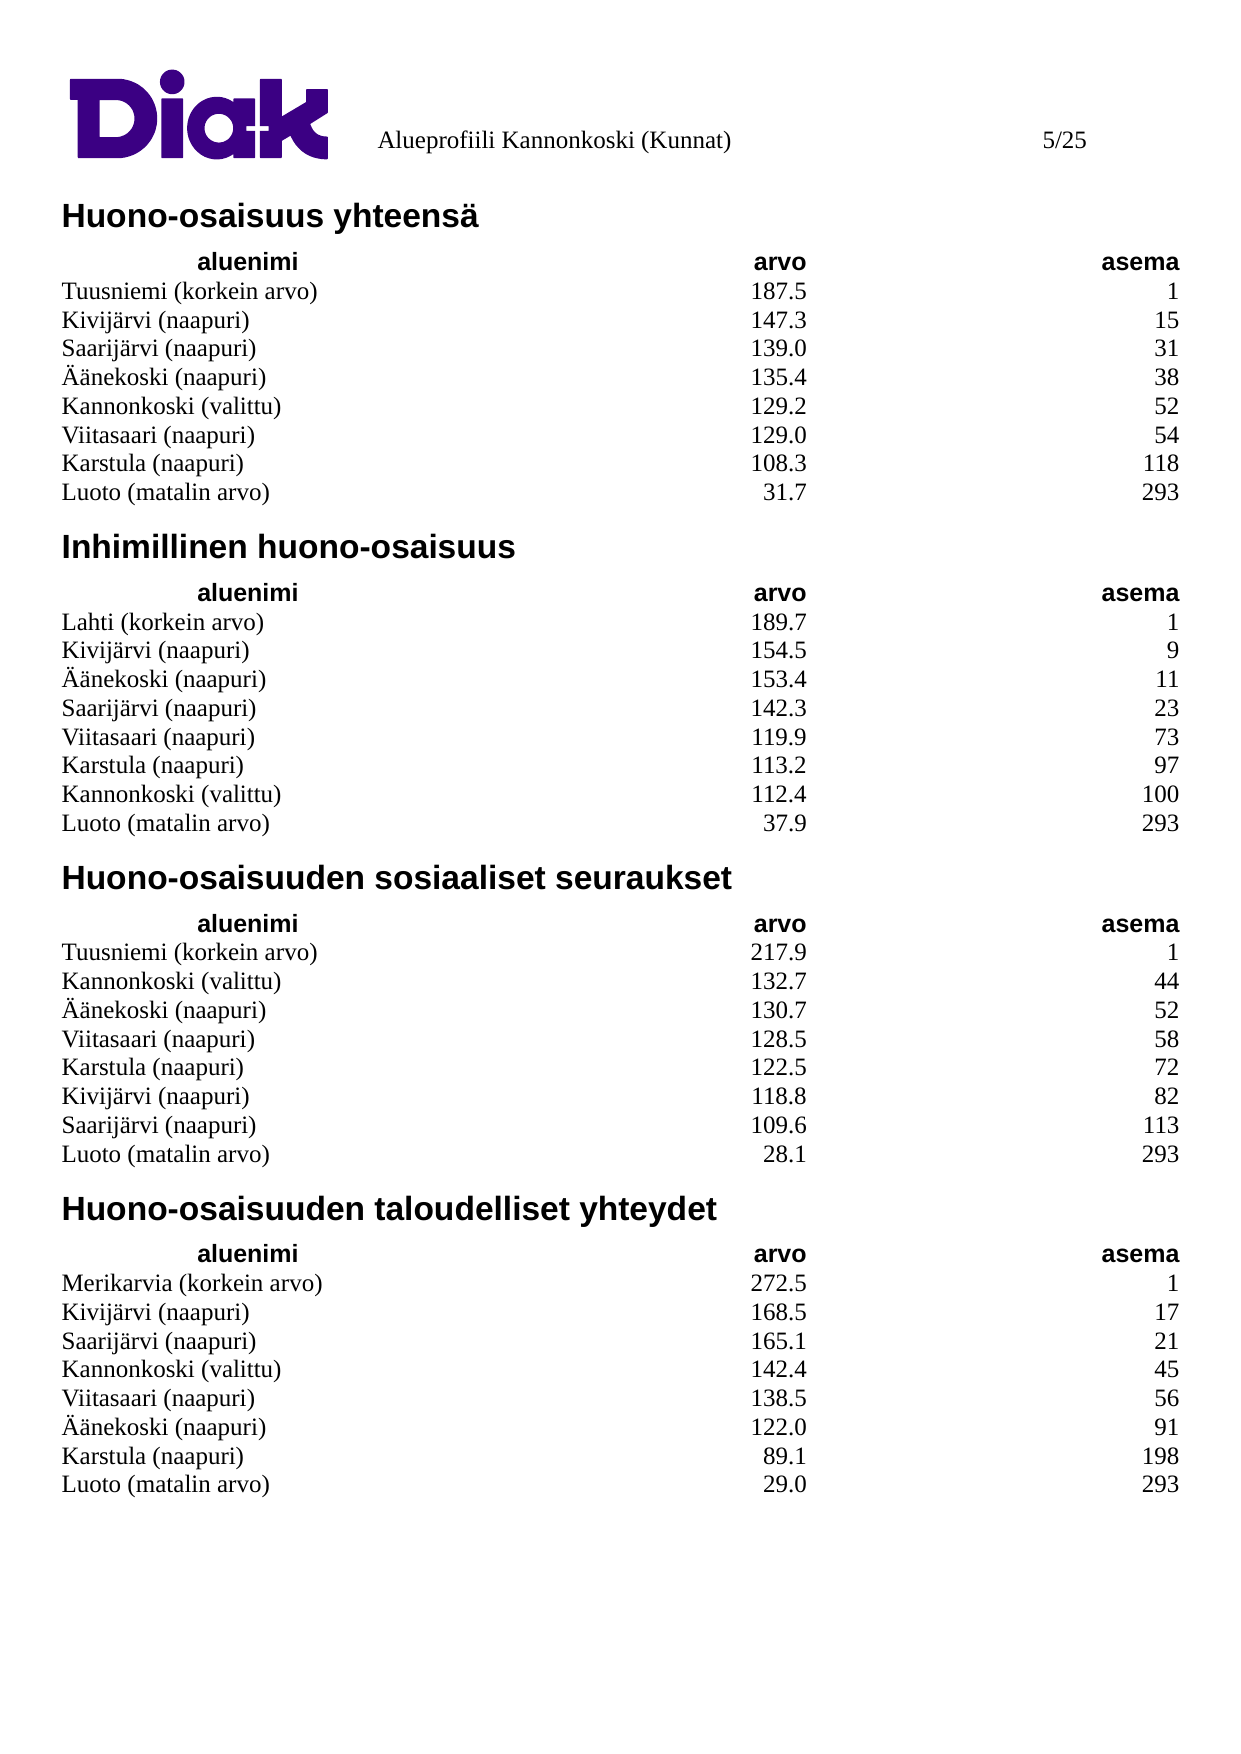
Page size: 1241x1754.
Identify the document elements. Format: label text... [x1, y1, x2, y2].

table_cell 100 [806, 779, 1179, 808]
table_cell Tuusniemi (korkein arvo) [61, 938, 434, 966]
table_cell 58 [806, 1024, 1179, 1052]
table_cell 147.3 [434, 305, 806, 333]
table_cell 189.7 [434, 607, 806, 636]
table_cell 119.9 [434, 722, 806, 751]
table_cell Äänekoski (naapuri) [61, 995, 434, 1024]
table_cell 128.5 [434, 1024, 806, 1052]
table_cell 31.7 [434, 477, 806, 506]
table_cell 142.4 [434, 1355, 806, 1383]
table_cell 17 [806, 1297, 1179, 1326]
table_cell 91 [806, 1412, 1179, 1441]
subtitle Huono-osaisuus yhteensä [61, 196, 1179, 235]
table_header arvo [434, 578, 806, 607]
table_cell Luoto (matalin arvo) [61, 1470, 434, 1498]
table_cell Saarijärvi (naapuri) [61, 334, 434, 362]
table_cell 112.4 [434, 779, 806, 808]
table_cell Kivijärvi (naapuri) [61, 1081, 434, 1110]
table_cell 132.7 [434, 966, 806, 995]
table_cell 138.5 [434, 1383, 806, 1412]
table_header asema [806, 578, 1179, 607]
table_cell 1 [806, 938, 1179, 966]
table_cell 52 [806, 995, 1179, 1024]
table_cell 293 [806, 477, 1179, 506]
table_cell 139.0 [434, 334, 806, 362]
table_header asema [806, 1240, 1179, 1268]
table_cell Viitasaari (naapuri) [61, 722, 434, 751]
table_cell Kivijärvi (naapuri) [61, 1297, 434, 1326]
table_cell Äänekoski (naapuri) [61, 1412, 434, 1441]
table_cell 23 [806, 693, 1179, 722]
table_cell Karstula (naapuri) [61, 1441, 434, 1469]
table_cell 187.5 [434, 276, 806, 305]
table_header arvo [434, 909, 806, 937]
table_cell Karstula (naapuri) [61, 751, 434, 779]
table_cell 73 [806, 722, 1179, 751]
table_cell 153.4 [434, 664, 806, 693]
table_cell 44 [806, 966, 1179, 995]
table_cell Merikarvia (korkein arvo) [61, 1268, 434, 1297]
table_cell 72 [806, 1053, 1179, 1081]
table_cell 21 [806, 1326, 1179, 1354]
table_cell Kannonkoski (valittu) [61, 391, 434, 420]
table_cell Tuusniemi (korkein arvo) [61, 276, 434, 305]
table_cell 118 [806, 449, 1179, 477]
table_cell 31 [806, 334, 1179, 362]
table_cell 54 [806, 420, 1179, 448]
table_cell 109.6 [434, 1110, 806, 1139]
table_cell 1 [806, 276, 1179, 305]
table_cell 198 [806, 1441, 1179, 1469]
table_cell Luoto (matalin arvo) [61, 477, 434, 506]
table_cell 293 [806, 808, 1179, 837]
table_cell Luoto (matalin arvo) [61, 1139, 434, 1167]
table_cell 82 [806, 1081, 1179, 1110]
table_cell 122.0 [434, 1412, 806, 1441]
table_cell 113.2 [434, 751, 806, 779]
table_cell Kannonkoski (valittu) [61, 1355, 434, 1383]
table_header arvo [434, 247, 806, 276]
table_cell Karstula (naapuri) [61, 1053, 434, 1081]
table_cell Saarijärvi (naapuri) [61, 1326, 434, 1354]
table_cell 165.1 [434, 1326, 806, 1354]
table_header aluenimi [61, 909, 434, 937]
subtitle Huono-osaisuuden sosiaaliset seuraukset [61, 858, 1179, 896]
table_cell 118.8 [434, 1081, 806, 1110]
table_cell Kannonkoski (valittu) [61, 779, 434, 808]
table_cell 37.9 [434, 808, 806, 837]
table_header aluenimi [61, 247, 434, 276]
table_cell 142.3 [434, 693, 806, 722]
table_cell 11 [806, 664, 1179, 693]
table_cell 28.1 [434, 1139, 806, 1167]
table_cell 52 [806, 391, 1179, 420]
table_header asema [806, 247, 1179, 276]
table_cell 56 [806, 1383, 1179, 1412]
table_cell Saarijärvi (naapuri) [61, 693, 434, 722]
table_cell Lahti (korkein arvo) [61, 607, 434, 636]
table_cell 15 [806, 305, 1179, 333]
table_cell Äänekoski (naapuri) [61, 664, 434, 693]
table_cell Äänekoski (naapuri) [61, 362, 434, 391]
table_cell Kivijärvi (naapuri) [61, 636, 434, 664]
table_cell Kannonkoski (valittu) [61, 966, 434, 995]
table_cell 272.5 [434, 1268, 806, 1297]
table_cell Kivijärvi (naapuri) [61, 305, 434, 333]
table_header aluenimi [61, 578, 434, 607]
table_header asema [806, 909, 1179, 937]
table_cell 154.5 [434, 636, 806, 664]
table_cell Karstula (naapuri) [61, 449, 434, 477]
table_cell 113 [806, 1110, 1179, 1139]
table_cell 168.5 [434, 1297, 806, 1326]
table_cell 45 [806, 1355, 1179, 1383]
table_cell 38 [806, 362, 1179, 391]
subtitle Huono-osaisuuden taloudelliset yhteydet [61, 1188, 1179, 1227]
table_cell 130.7 [434, 995, 806, 1024]
table_cell Viitasaari (naapuri) [61, 1024, 434, 1052]
table_cell 293 [806, 1470, 1179, 1498]
table_cell 293 [806, 1139, 1179, 1167]
table_cell 29.0 [434, 1470, 806, 1498]
table_cell Saarijärvi (naapuri) [61, 1110, 434, 1139]
table_cell 108.3 [434, 449, 806, 477]
table_cell 217.9 [434, 938, 806, 966]
table_cell 1 [806, 607, 1179, 636]
table_cell Viitasaari (naapuri) [61, 1383, 434, 1412]
table_cell Luoto (matalin arvo) [61, 808, 434, 837]
table_cell 129.2 [434, 391, 806, 420]
table_cell 97 [806, 751, 1179, 779]
subtitle Inhimillinen huono-osaisuus [61, 527, 1179, 566]
table_cell 129.0 [434, 420, 806, 448]
table_cell 1 [806, 1268, 1179, 1297]
table_cell 135.4 [434, 362, 806, 391]
table_header arvo [434, 1240, 806, 1268]
table_cell 9 [806, 636, 1179, 664]
table_cell 89.1 [434, 1441, 806, 1469]
table_cell 122.5 [434, 1053, 806, 1081]
table_header aluenimi [61, 1240, 434, 1268]
table_cell Viitasaari (naapuri) [61, 420, 434, 448]
